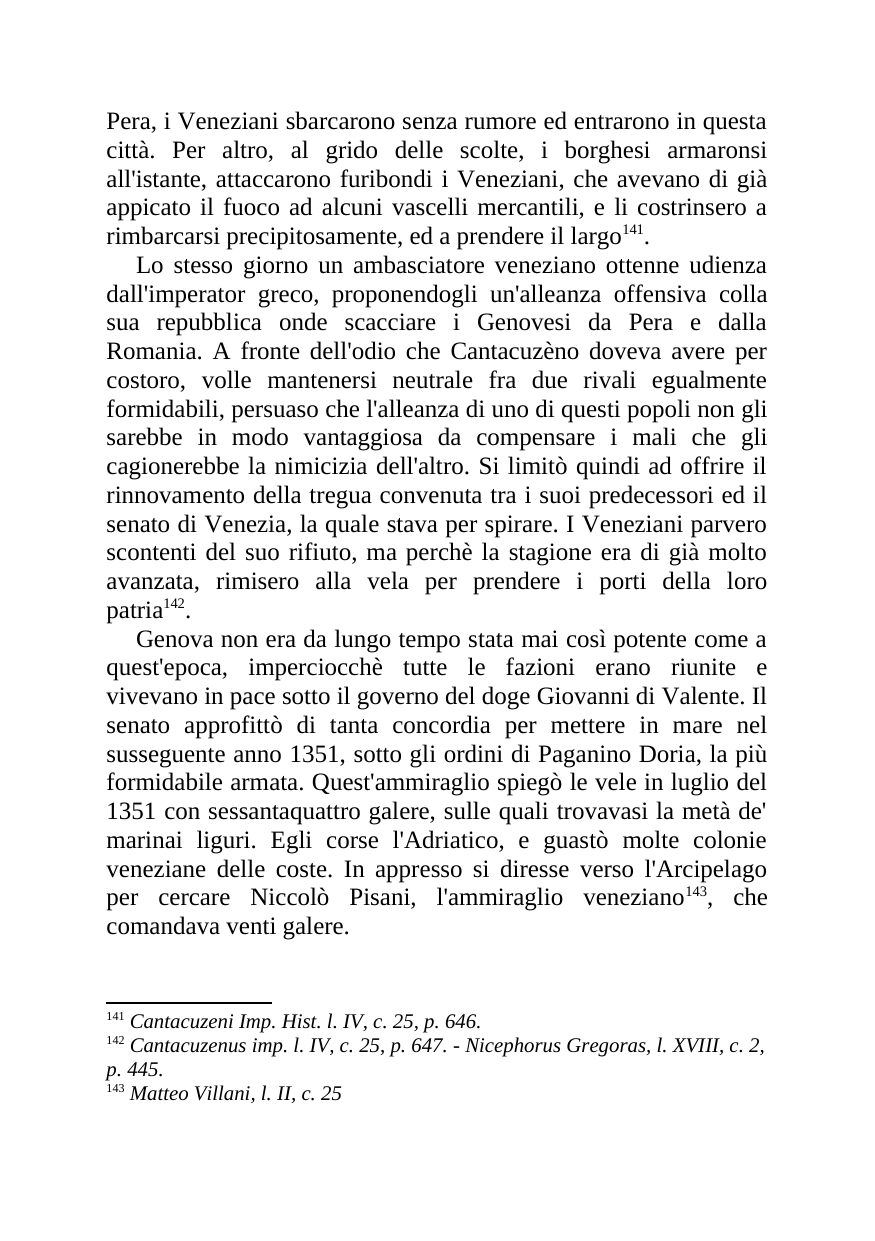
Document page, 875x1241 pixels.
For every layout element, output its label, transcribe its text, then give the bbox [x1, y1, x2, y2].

text Matteo Villani, l. II, c. 25 [106, 1081, 768, 1105]
text Cantacuzenus imp. l. IV, c. 25, p. 647. - Nicephorus Gregoras, l. XVIII, c. 2, p. 445. [106, 1033, 768, 1081]
text Genova non era da lungo tempo stata mai così potente come a quest'epoca, imperciocchè tutte le fazioni erano riunite e vivevano in pace sotto il governo del doge Giovanni di Valente. Il senato approfittò di tanta concordia per mettere in mare nel susseguente anno 1351, sotto gli ordini di Paganino Doria, la più formidabile armata. Quest'ammiraglio spiegò le vele in luglio del 1351 con sessantaquattro galere, sulle quali trovavasi la metà de' marinai liguri. Egli corse l'Adriatico, e guastò molte colonie veneziane delle coste. In appresso si diresse verso l'Arcipelago per cercare Niccolò Pisani, l'ammiraglio veneziano, che comandava venti galere. [106, 624, 768, 940]
text Lo stesso giorno un ambasciatore veneziano ottenne udienza dall'imperator greco, proponendogli un'alleanza offensiva colla sua repubblica onde scacciare i Genovesi da Pera e dalla Romania. A fronte dell'odio che Cantacuzèno doveva avere per costoro, volle mantenersi neutrale fra due rivali egualmente formidabili, persuaso che l'alleanza di uno di questi popoli non gli sarebbe in modo vantaggiosa da compensare i mali che gli cagionerebbe la nimicizia dell'altro. Si limitò quindi ad offrire il rinnovamento della tregua convenuta tra i suoi predecessori ed il senato di Venezia, la quale stava per spirare. I Veneziani parvero scontenti del suo rifiuto, ma perchè la stagione era di già molto avanzata, rimisero alla vela per prendere i porti della loro patria. [106, 250, 768, 624]
text Cantacuzeni Imp. Hist. l. IV, c. 25, p. 646. [106, 1009, 768, 1033]
text Pera, i Veneziani sbarcarono senza rumore ed entrarono in questa città. Per altro, al grido delle scolte, i borghesi armaronsi all'istante, attaccarono furibondi i Veneziani, che avevano di già appicato il fuoco ad alcuni vascelli mercantili, e li costrinsero a rimbarcarsi precipitosamente, ed a prendere il largo. [106, 106, 768, 250]
